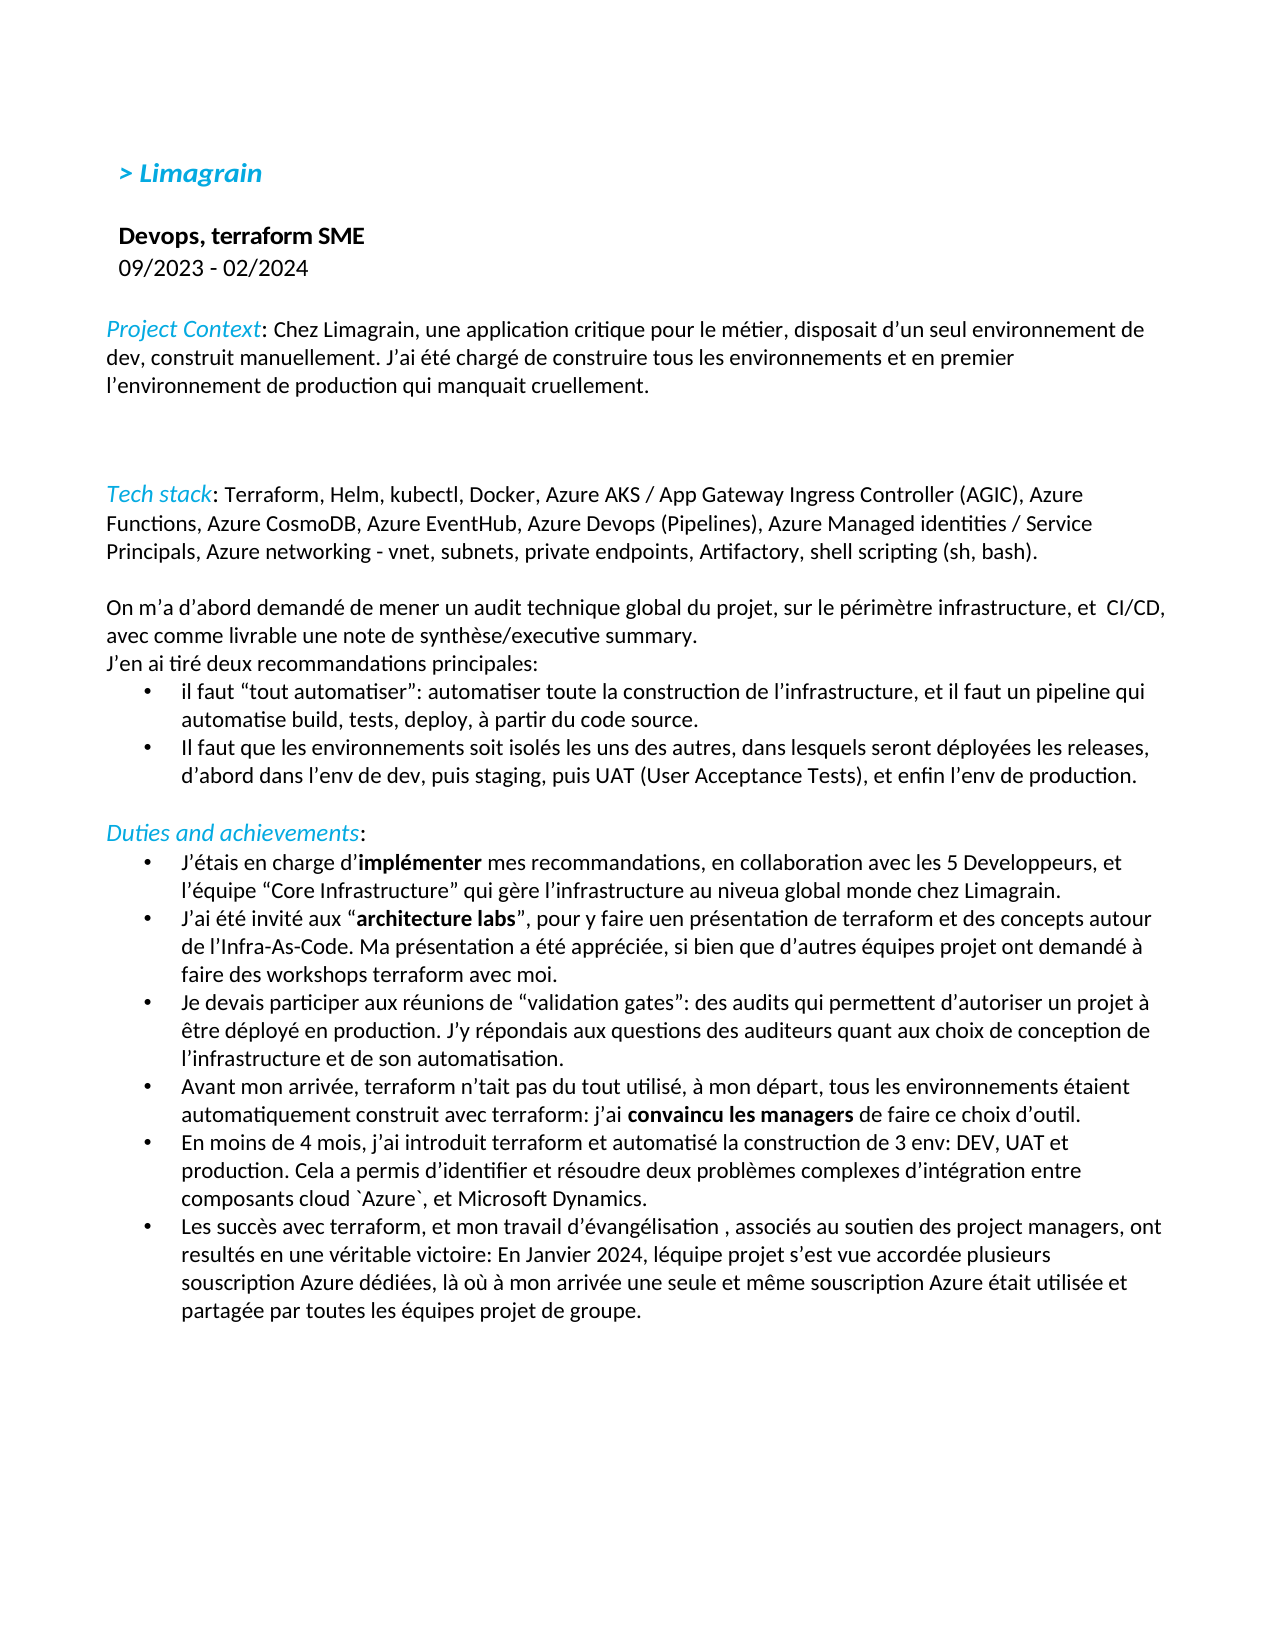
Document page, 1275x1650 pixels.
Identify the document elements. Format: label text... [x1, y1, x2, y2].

list Je devais participer aux réunions de “validation gates”: des audits qui permettent d’autoriser un projet à être déployé en production. J’y répondais aux questions des auditeurs quant aux choix de conception de l’infrastructure et de son automatisation. [144, 988, 1169, 1072]
subtitle > Limagrain [118, 156, 1169, 189]
text Devops, terraform SME [118, 220, 1169, 251]
text 09/2023 - 02/2024 [118, 252, 1169, 282]
text Project Context: Chez Limagrain, une application critique pour le métier, disposait d’un seul environnement de dev, construit manuellement. J’ai été chargé de construire tous les environnements et en premier l’environnement de production qui manquait cruellement. [106, 313, 1169, 399]
text J’en ai tiré deux recommandations principales: [106, 649, 1169, 677]
text Duties and achievements: [106, 817, 1169, 848]
list Les succès avec terraform, et mon travail d’évangélisation , associés au soutien des project managers, ont resultés en une véritable victoire: En Janvier 2024, léquipe projet s’est vue accordée plusieurs souscription Azure dédiées, là où à mon arrivée une seule et même souscription Azure était utilisée et partagée par toutes les équipes projet de groupe. [144, 1212, 1169, 1324]
list J’ai été invité aux “architecture labs”, pour y faire uen présentation de terraform et des concepts autour de l’Infra-As-Code. Ma présentation a été appréciée, si bien que d’autres équipes projet ont demandé à faire des workshops terraform avec moi. [144, 904, 1169, 988]
list Il faut que les environnements soit isolés les uns des autres, dans lesquels seront déployées les releases, d’abord dans l’env de dev, puis staging, puis UAT (User Acceptance Tests), et enfin l’env de production. [144, 733, 1169, 789]
text On m’a d’abord demandé de mener un audit technique global du projet, sur le périmètre infrastructure, et CI/CD, avec comme livrable une note de synthèse/executive summary. [106, 593, 1169, 649]
list En moins de 4 mois, j’ai introduit terraform et automatisé la construction de 3 env: DEV, UAT et production. Cela a permis d’identifier et résoudre deux problèmes complexes d’intégration entre composants cloud `Azure`, et Microsoft Dynamics. [144, 1128, 1169, 1212]
list Avant mon arrivée, terraform n’tait pas du tout utilisé, à mon départ, tous les environnements étaient automatiquement construit avec terraform: j’ai convaincu les managers de faire ce choix d’outil. [144, 1072, 1169, 1128]
text Tech stack: Terraform, Helm, kubectl, Docker, Azure AKS / App Gateway Ingress Controller (AGIC), Azure Functions, Azure CosmoDB, Azure EventHub, Azure Devops (Pipelines), Azure Managed identities / Service Principals, Azure networking - vnet, subnets, private endpoints, Artifactory, shell scripting (sh, bash). [106, 479, 1169, 565]
list J’étais en charge d’implémenter mes recommandations, en collaboration avec les 5 Developpeurs, et l’équipe “Core Infrastructure” qui gère l’infrastructure au niveua global monde chez Limagrain. [144, 848, 1169, 904]
list il faut “tout automatiser”: automatiser toute la construction de l’infrastructure, et il faut un pipeline qui automatise build, tests, deploy, à partir du code source. [144, 677, 1169, 733]
